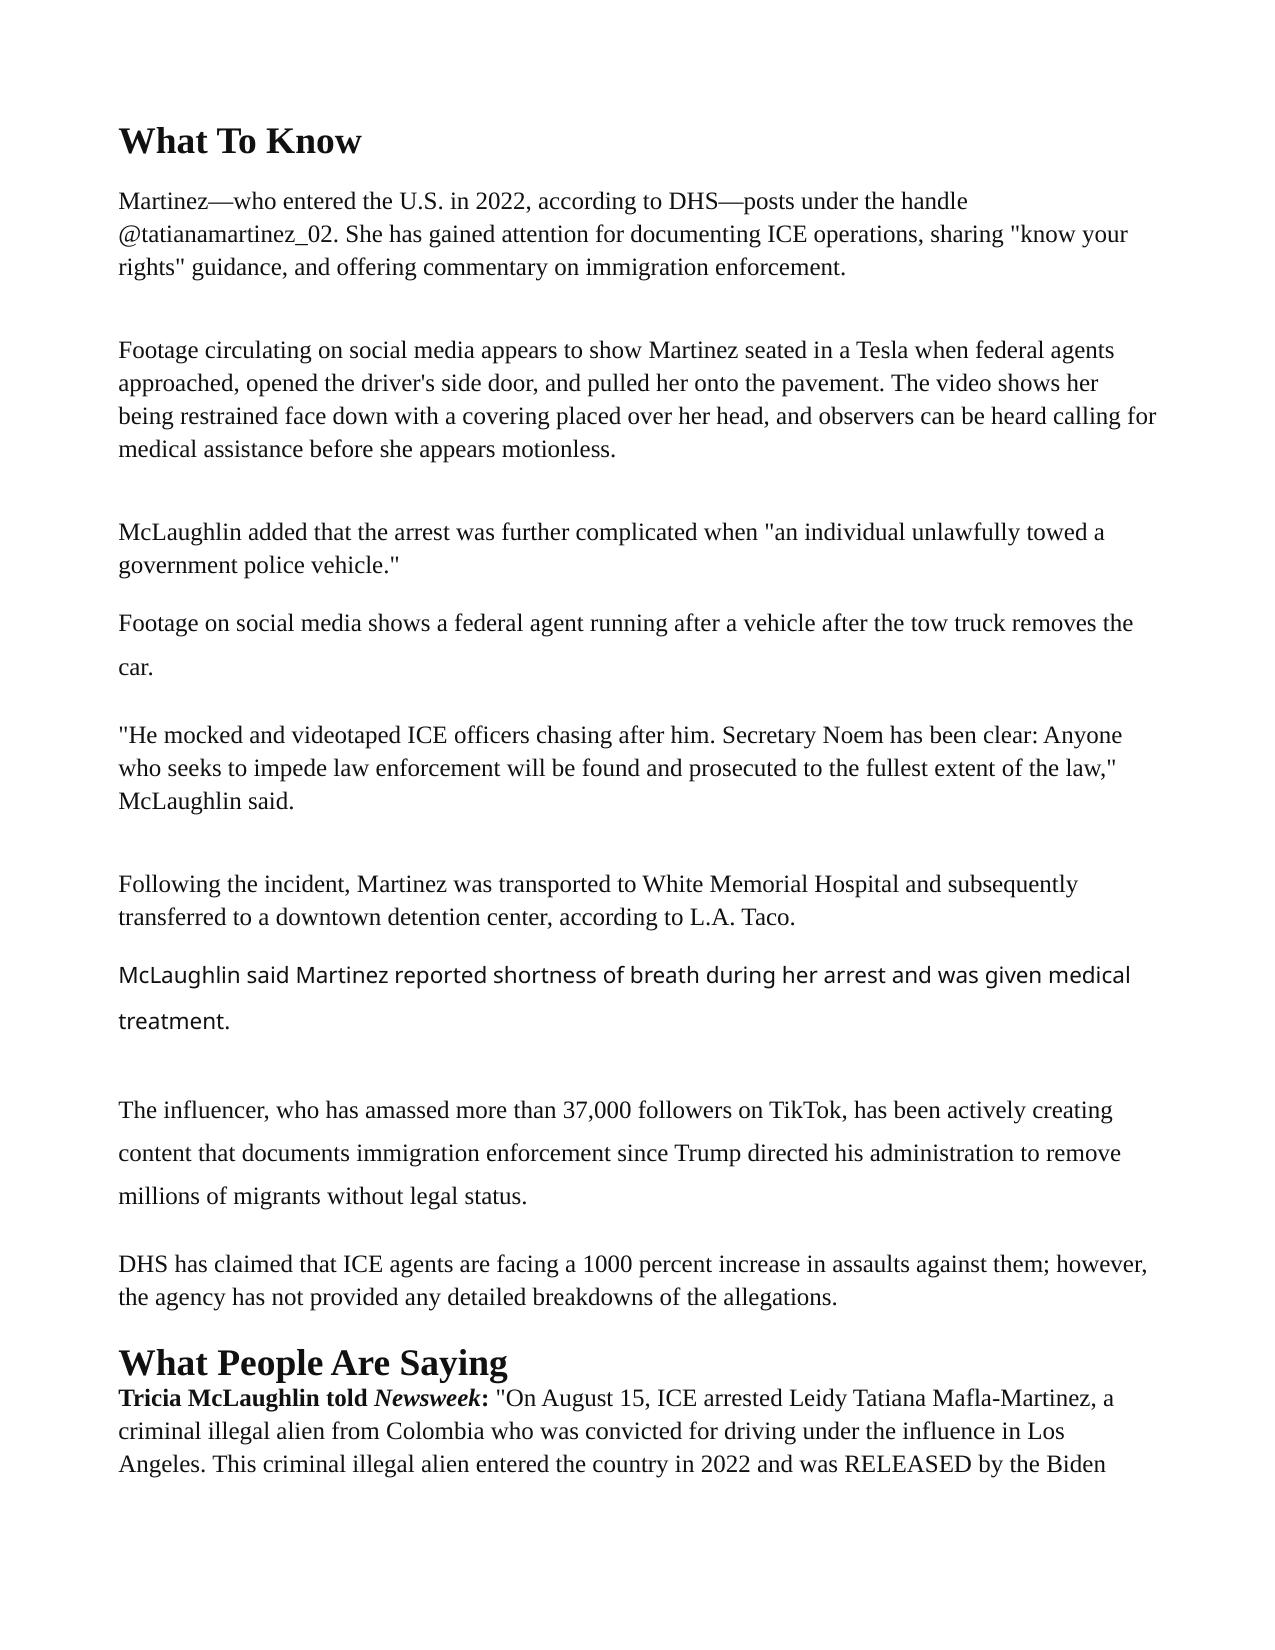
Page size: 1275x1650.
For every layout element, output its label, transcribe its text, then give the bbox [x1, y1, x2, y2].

text Martinez—who entered the U.S. in 2022, according to DHS—posts under the handle @tatianamartinez_02. She has gained attention for documenting ICE operations, sharing "know your rights" guidance, and offering commentary on immigration enforcement. [118, 186, 1157, 281]
text "He mocked and videotaped ICE officers chasing after him. Secretary Noem has been clear: Anyone who seeks to impede law enforcement will be found and prosecuted to the fullest extent of the law," McLaughlin said. [118, 720, 1157, 814]
text Footage circulating on social media appears to show Martinez seated in a Tesla when federal agents approached, opened the driver's side door, and pulled her onto the pavement. The video shows her being restrained face down with a covering placed over her head, and observers can be heard calling for medical assistance before she appears motionless. [118, 335, 1157, 463]
text McLaughlin said Martinez reported shortness of breath during her arrest and was given medical treatment. [118, 960, 1157, 1036]
text McLaughlin added that the arrest was further complicated when "an individual unlawfully towed a government police vehicle." [118, 517, 1157, 579]
text The influencer, who has amassed more than 37,000 followers on TikTok, has been actively creating content that documents immigration enforcement since Trump directed his administration to remove millions of migrants without legal status. [118, 1095, 1157, 1210]
text Tricia McLaughlin told Newsweek: "On August 15, ICE arrested Leidy Tatiana Mafla-Martinez, a criminal illegal alien from Colombia who was convicted for driving under the influence in Los Angeles. This criminal illegal alien entered the country in 2022 and was RELEASED by the Biden [118, 1383, 1157, 1478]
subtitle What People Are Saying [118, 1340, 1157, 1383]
text DHS has claimed that ICE agents are facing a 1000 percent increase in assaults against them; however, the agency has not provided any detailed breakdowns of the allegations. [118, 1249, 1157, 1311]
text Footage on social media shows a federal agent running after a vehicle after the tow truck removes the car. [118, 608, 1157, 680]
subtitle What To Know [118, 118, 1157, 161]
text Following the incident, Martinez was transported to White Memorial Hospital and subsequently transferred to a downtown detention center, according to L.A. Taco. [118, 869, 1157, 931]
